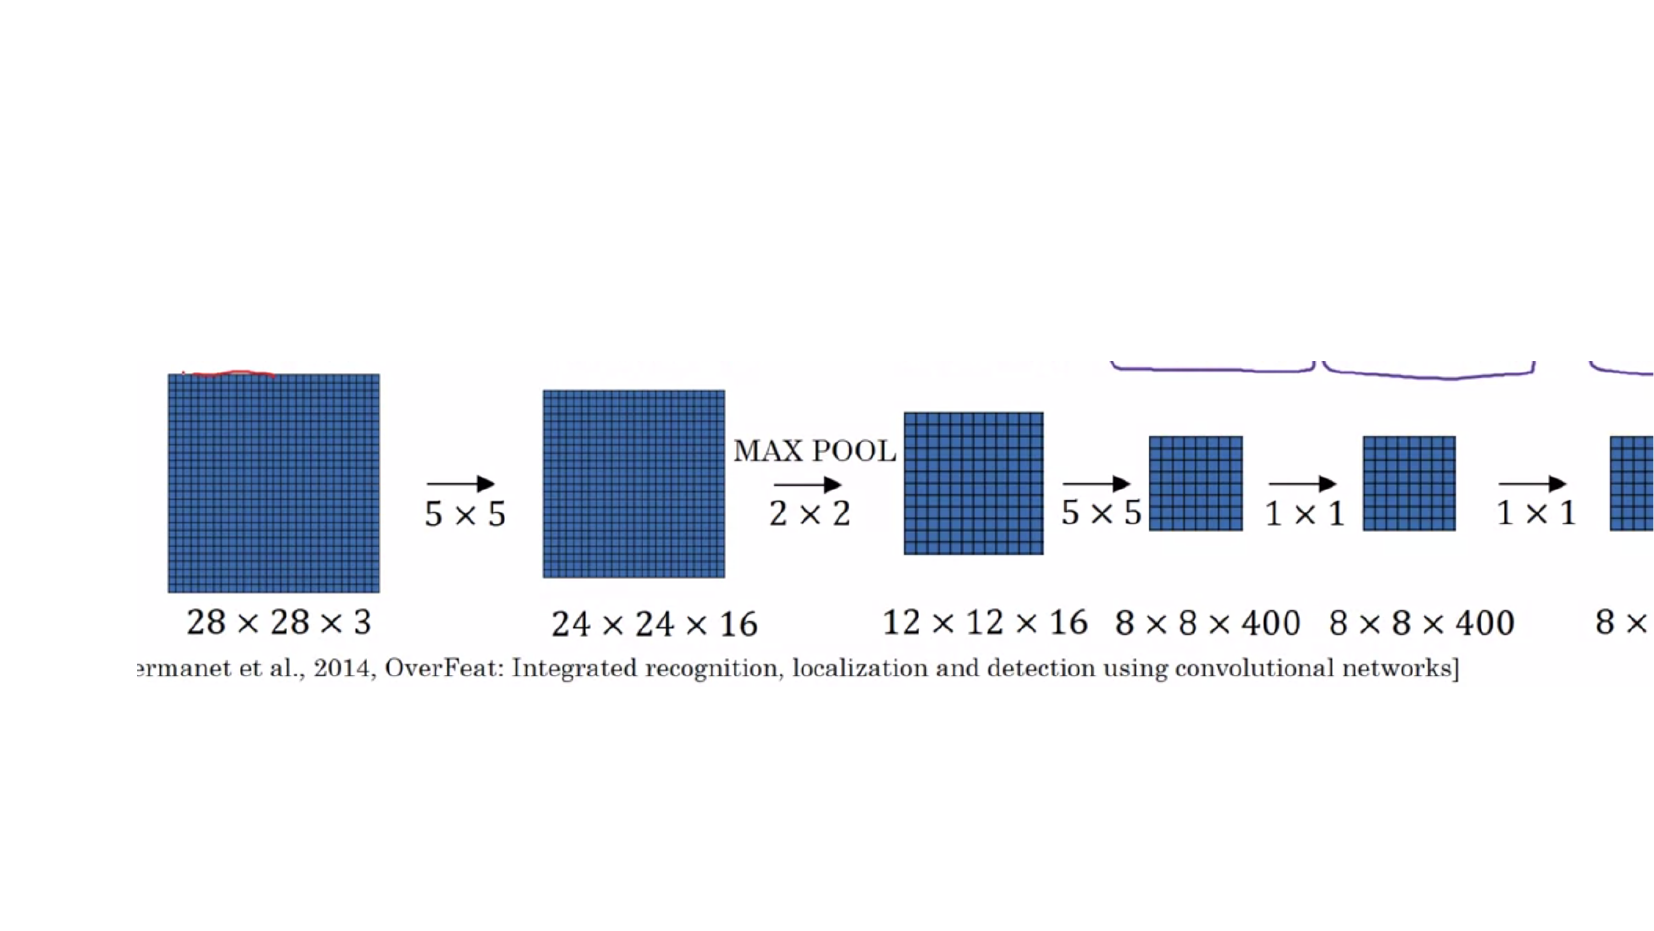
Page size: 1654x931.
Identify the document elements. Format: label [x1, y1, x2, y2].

picture [137, 361, 1654, 687]
